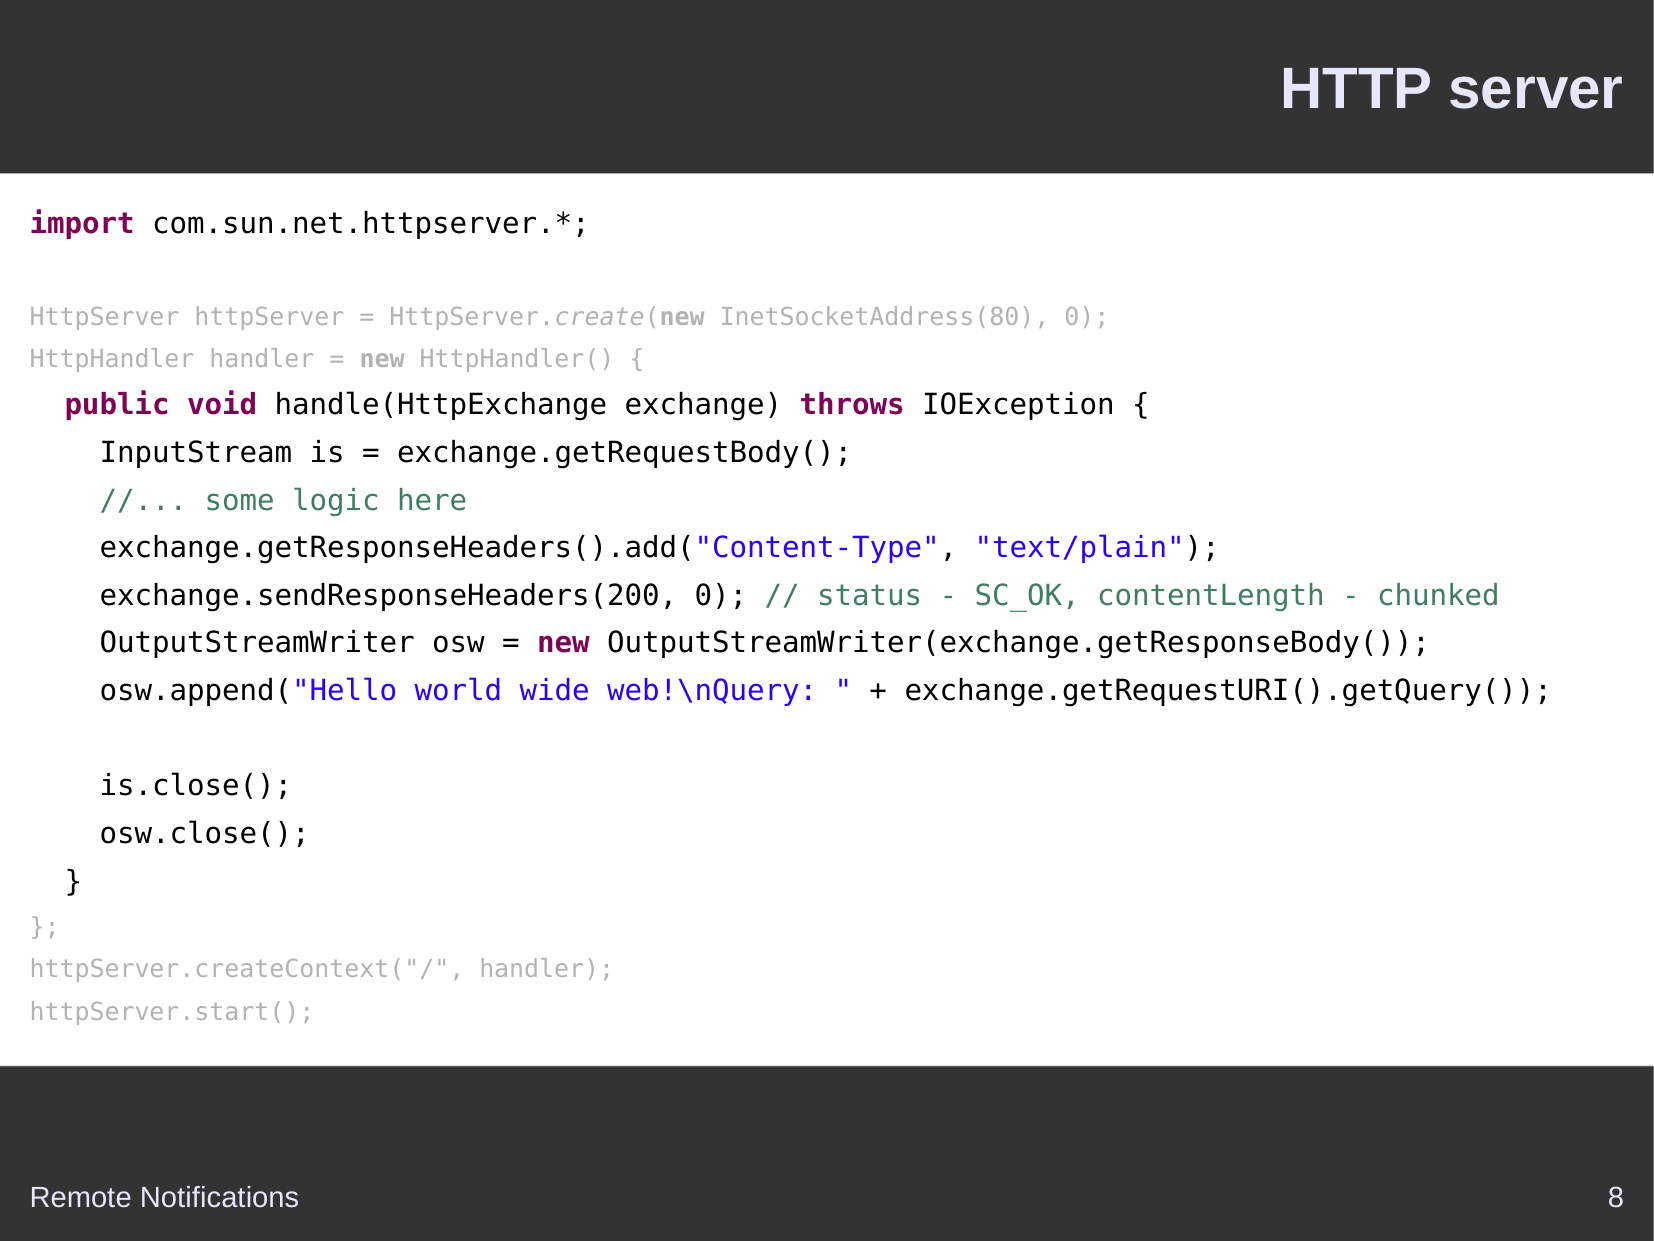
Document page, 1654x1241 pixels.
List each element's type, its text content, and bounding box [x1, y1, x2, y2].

list import com.sun.net.httpserver.*; HttpServer httpServer = HttpServer.create(new InetSocketAddress(80), 0); HttpHandler handler = new HttpHandler() { public void handle(HttpExchange exchange) throws IOException { InputStream is = exchange.getRequestBody(); //... some logic here exchange.getResponseHeaders().add("Content-Type", "text/plain"); exchange.sendResponseHeaders(200, 0); // status - SC_OK, contentLength - chunked OutputStreamWriter osw = new OutputStreamWriter(exchange.getResponseBody()); osw.append("Hello world wide web!\nQuery: " + exchange.getRequestURI().getQuery()); is.close(); osw.close(); } }; httpServer.createContext("/", handler); httpServer.start(); [29, 206, 1625, 1034]
picture [0, 0, 1654, 1241]
title HTTP server [29, 29, 1625, 148]
